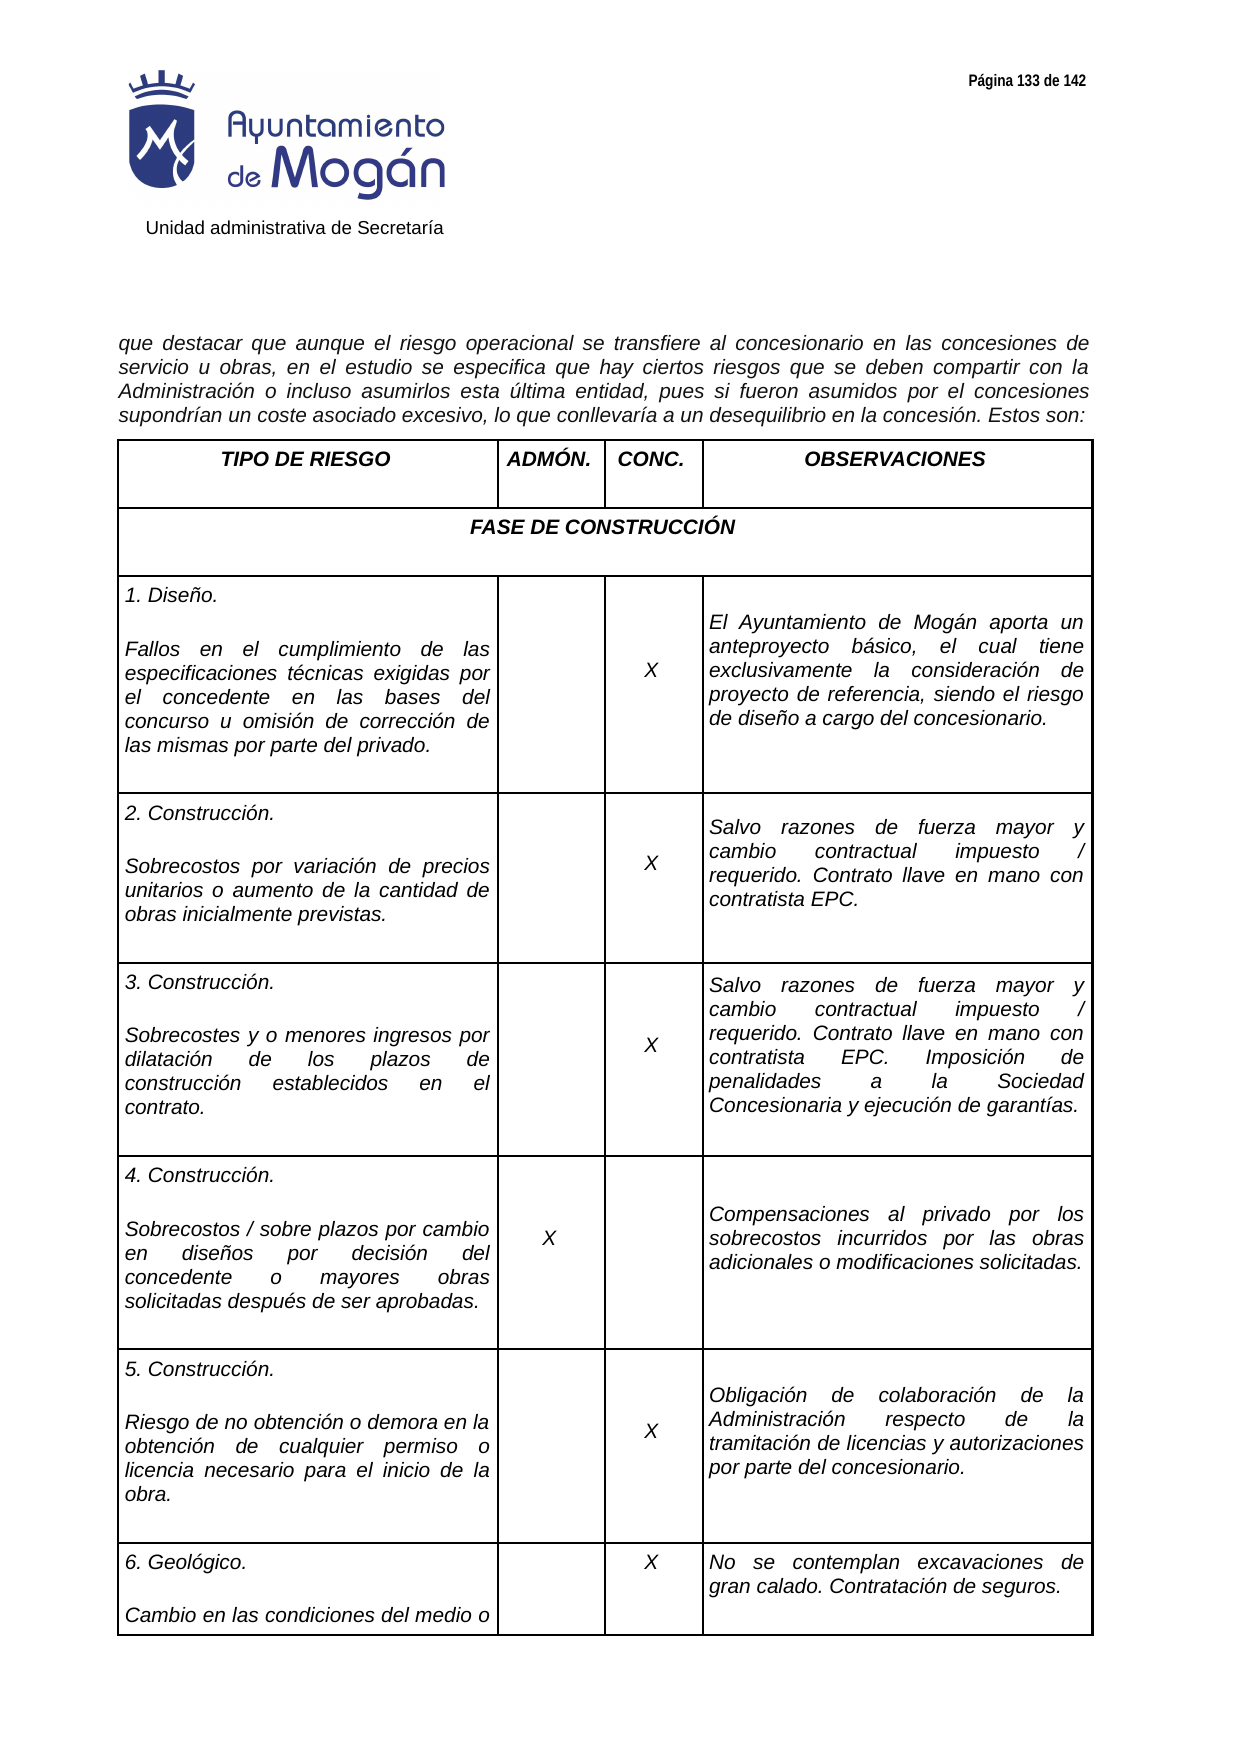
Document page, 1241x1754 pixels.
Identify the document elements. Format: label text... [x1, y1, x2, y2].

table_cell 3. Construcción. Sobrecostes y o menores ingresos por dilatación de los plazos de construcción establecidos en el contrato. [119, 964, 497, 1155]
table_header CONC. [606, 441, 702, 507]
table_cell 4. Construcción. Sobrecostos / sobre plazos por cambio en diseños por decisión del concedente o mayores obras solicitadas después de ser aprobadas. [119, 1157, 497, 1348]
table_cell Compensaciones al privado por los sobrecostos incurridos por las obras adicionales o modificaciones solicitadas. [704, 1157, 1091, 1348]
table_cell FASE DE CONSTRUCCIÓN [119, 509, 1091, 575]
picture [128, 70, 445, 206]
table_cell Salvo razones de fuerza mayor y cambio contractual impuesto / requerido. Contrato llave en mano con contratista EPC. [704, 794, 1091, 962]
text que destacar que aunque el riesgo operacional se transfiere al concesionario en las concesiones de servicio u obras, en el estudio se especifica que hay ciertos riesgos que se deben compartir con la Administración o incluso asumirlos esta última entidad, pues si fueron asumidos por el concesiones supondrían un coste asociado excesivo, lo que conllevaría a un desequilibrio en la concesión. Estos son: [118, 331, 1092, 426]
table_cell El Ayuntamiento de Mogán aporta un anteproyecto básico, el cual tiene exclusivamente la consideración de proyecto de referencia, siendo el riesgo de diseño a cargo del concesionario. [704, 577, 1091, 792]
table_header OBSERVACIONES [704, 441, 1091, 507]
table_cell 5. Construcción. Riesgo de no obtención o demora en la obtención de cualquier permiso o licencia necesario para el inicio de la obra. [119, 1350, 497, 1542]
table_cell X [606, 1350, 702, 1542]
table_cell 1. Diseño. Fallos en el cumplimiento de las especificaciones técnicas exigidas por el concedente en las bases del concurso u omisión de corrección de las mismas por parte del privado. [119, 577, 497, 792]
table_cell X [606, 794, 702, 962]
table_header ADMÓN. [499, 441, 604, 507]
table_header TIPO DE RIESGO [119, 441, 497, 507]
table_cell Obligación de colaboración de la Administración respecto de la tramitación de licencias y autorizaciones por parte del concesionario. [704, 1350, 1091, 1542]
table_cell 2. Construcción. Sobrecostos por variación de precios unitarios o aumento de la cantidad de obras inicialmente previstas. [119, 794, 497, 962]
table_cell X [606, 964, 702, 1155]
table_cell Salvo razones de fuerza mayor y cambio contractual impuesto / requerido. Contrato llave en mano con contratista EPC. Imposición de penalidades a la Sociedad Concesionaria y ejecución de garantías. [704, 964, 1091, 1155]
table_cell [499, 577, 604, 792]
table_cell [499, 964, 604, 1155]
table_cell [499, 794, 604, 962]
table_cell [606, 1157, 702, 1348]
table_cell [499, 1544, 604, 1633]
table_cell 6. Geológico. Cambio en las condiciones del medio o [119, 1544, 497, 1633]
table_cell No se contemplan excavaciones de gran calado. Contratación de seguros. [704, 1544, 1091, 1633]
table_cell [499, 1350, 604, 1542]
table_cell X [606, 577, 702, 792]
table_cell X [606, 1544, 702, 1633]
table_cell X [499, 1157, 604, 1348]
